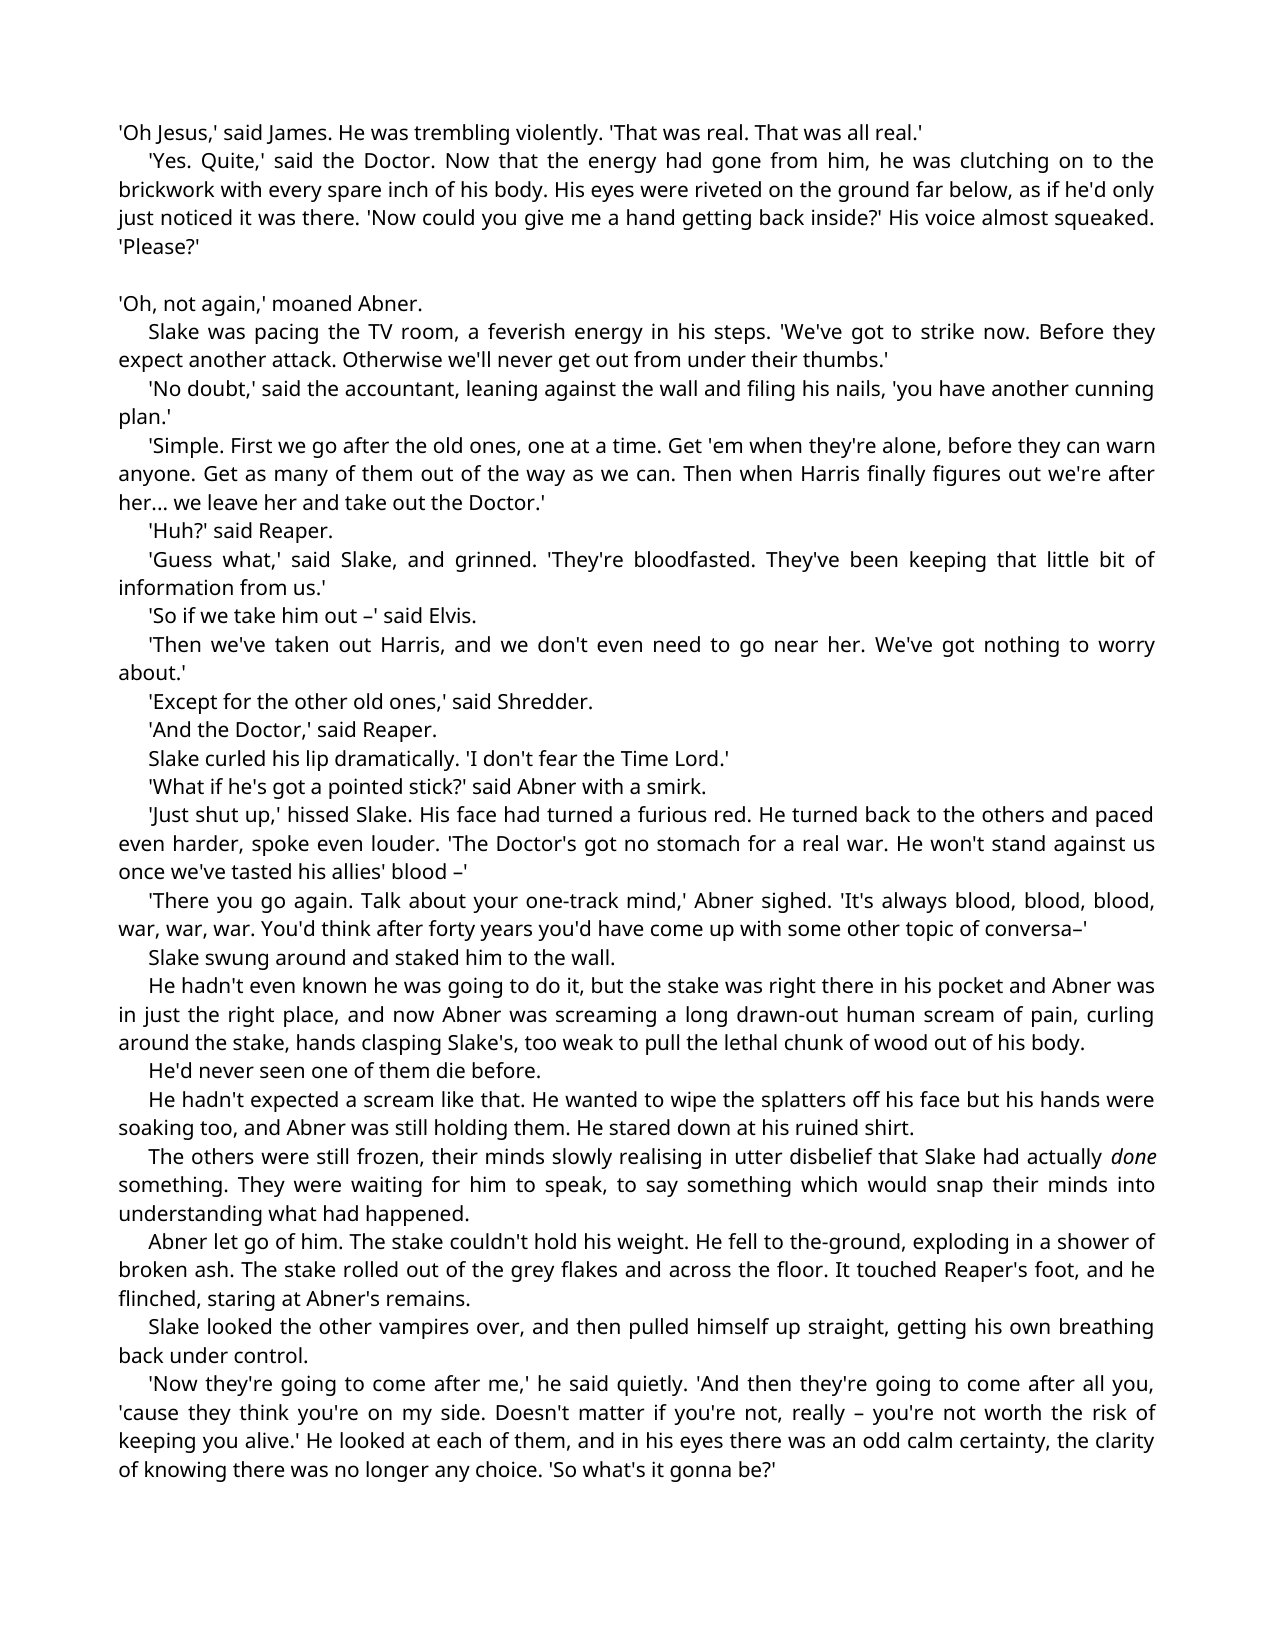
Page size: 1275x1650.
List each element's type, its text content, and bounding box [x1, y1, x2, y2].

text 'Just shut up,' hissed Slake. His face had turned a furious red. He turned back to the others and paced even harder, spoke even louder. 'The Doctor's got no stomach for a real war. He won't stand against us once we've tasted his allies' blood –' [118, 801, 1157, 886]
text Slake was pacing the TV room, a feverish energy in his steps. 'We've got to strike now. Before they expect another attack. Otherwise we'll never get out from under their thumbs.' [118, 317, 1157, 374]
text 'What if he's got a pointed stick?' said Abner with a smirk. [118, 772, 1157, 801]
text Abner let go of him. The stake couldn't hold his weight. He fell to the-ground, exploding in a shower of broken ash. The stake rolled out of the grey flakes and across the floor. It touched Reaper's foot, and he flinched, staring at Abner's remains. [118, 1227, 1157, 1312]
text 'Yes. Quite,' said the Doctor. Now that the energy had gone from him, he was clutching on to the brickwork with every spare inch of his body. His eyes were riveted on the ground far below, as if he'd only just noticed it was there. 'Now could you give me a hand getting back inside?' His voice almost squeaked. 'Please?' [118, 147, 1157, 260]
text He'd never seen one of them die before. [118, 1057, 1157, 1085]
text 'Oh Jesus,' said James. He was trembling violently. 'That was real. That was all real.' [118, 118, 1157, 147]
text 'So if we take him out –' said Elvis. [118, 602, 1157, 630]
text 'Except for the other old ones,' said Shredder. [118, 687, 1157, 715]
text 'Huh?' said Reaper. [118, 516, 1157, 545]
text 'And the Doctor,' said Reaper. [118, 715, 1157, 744]
text Slake swung around and staked him to the wall. [118, 943, 1157, 971]
text Slake curled his lip dramatically. 'I don't fear the Time Lord.' [118, 744, 1157, 772]
text 'Oh, not again,' moaned Abner. [118, 289, 1157, 317]
text Slake looked the other vampires over, and then pulled himself up straight, getting his own breathing back under control. [118, 1312, 1157, 1369]
text The others were still frozen, their minds slowly realising in utter disbelief that Slake had actually done something. They were waiting for him to speak, to say something which would snap their minds into understanding what had happened. [118, 1142, 1157, 1227]
text He hadn't even known he was going to do it, but the stake was right there in his pocket and Abner was in just the right place, and now Abner was screaming a long drawn-out human scream of pain, curling around the stake, hands clasping Slake's, too weak to pull the lethal chunk of wood out of his body. [118, 971, 1157, 1057]
text 'Guess what,' said Slake, and grinned. 'They're bloodfasted. They've been keeping that little bit of information from us.' [118, 545, 1157, 602]
text 'There you go again. Talk about your one-track mind,' Abner sighed. 'It's always blood, blood, blood, war, war, war. You'd think after forty years you'd have come up with some other topic of conversa–' [118, 886, 1157, 943]
text 'Then we've taken out Harris, and we don't even need to go near her. We've got nothing to worry about.' [118, 630, 1157, 687]
text 'Simple. First we go after the old ones, one at a time. Get 'em when they're alone, before they can warn anyone. Get as many of them out of the way as we can. Then when Harris finally figures out we're after her... we leave her and take out the Doctor.' [118, 431, 1157, 516]
text He hadn't expected a scream like that. He wanted to wipe the splatters off his face but his hands were soaking too, and Abner was still holding them. He stared down at his ruined shirt. [118, 1085, 1157, 1142]
text 'Now they're going to come after me,' he said quietly. 'And then they're going to come after all you, 'cause they think you're on my side. Doesn't matter if you're not, really – you're not worth the risk of keeping you alive.' He looked at each of them, and in his eyes there was an odd calm certainty, the clarity of knowing there was no longer any choice. 'So what's it gonna be?' [118, 1369, 1157, 1483]
text 'No doubt,' said the accountant, leaning against the wall and filing his nails, 'you have another cunning plan.' [118, 374, 1157, 431]
